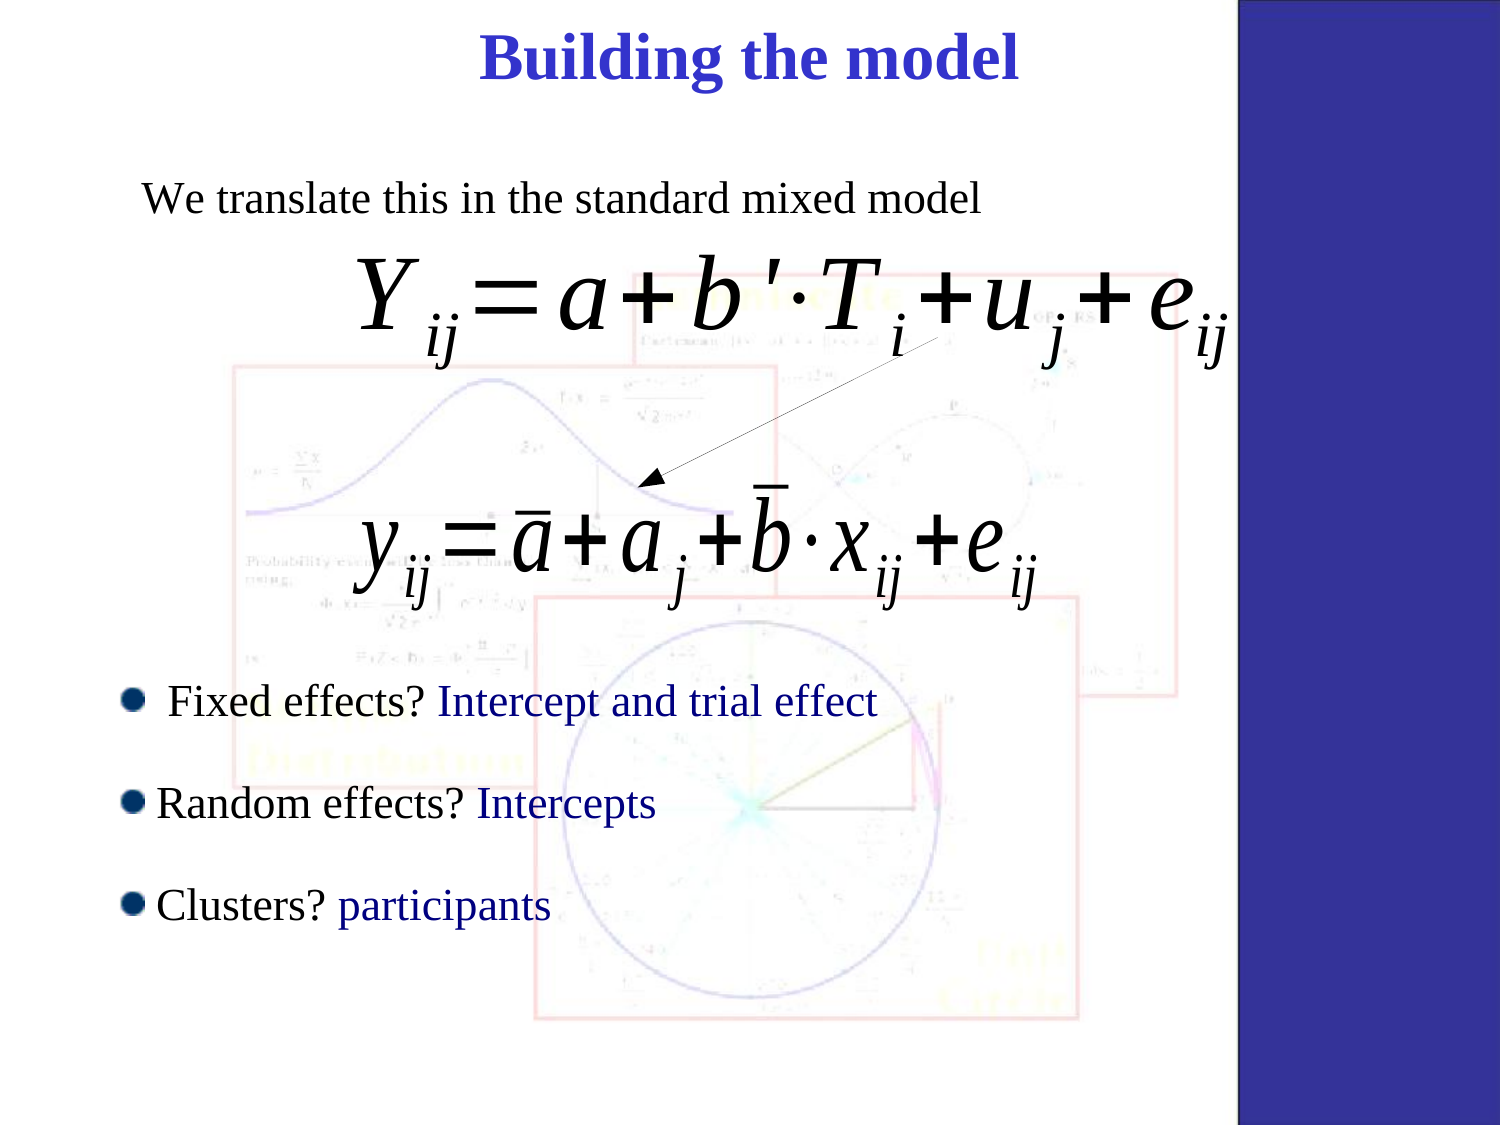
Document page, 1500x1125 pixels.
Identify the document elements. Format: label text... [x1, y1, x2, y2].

picture [0, 0, 1500, 1125]
chart [325, 235, 1261, 373]
chart [327, 477, 1061, 612]
picture [117, 684, 145, 712]
picture [117, 786, 145, 814]
text_box Fixed effects? Intercept and trial effect Random effects? Intercepts Clusters? participants [102, 663, 1347, 1125]
title Building the model [112, 0, 1388, 126]
picture [117, 888, 145, 916]
text_box We translate this in the standard mixed model [96, 126, 1463, 231]
